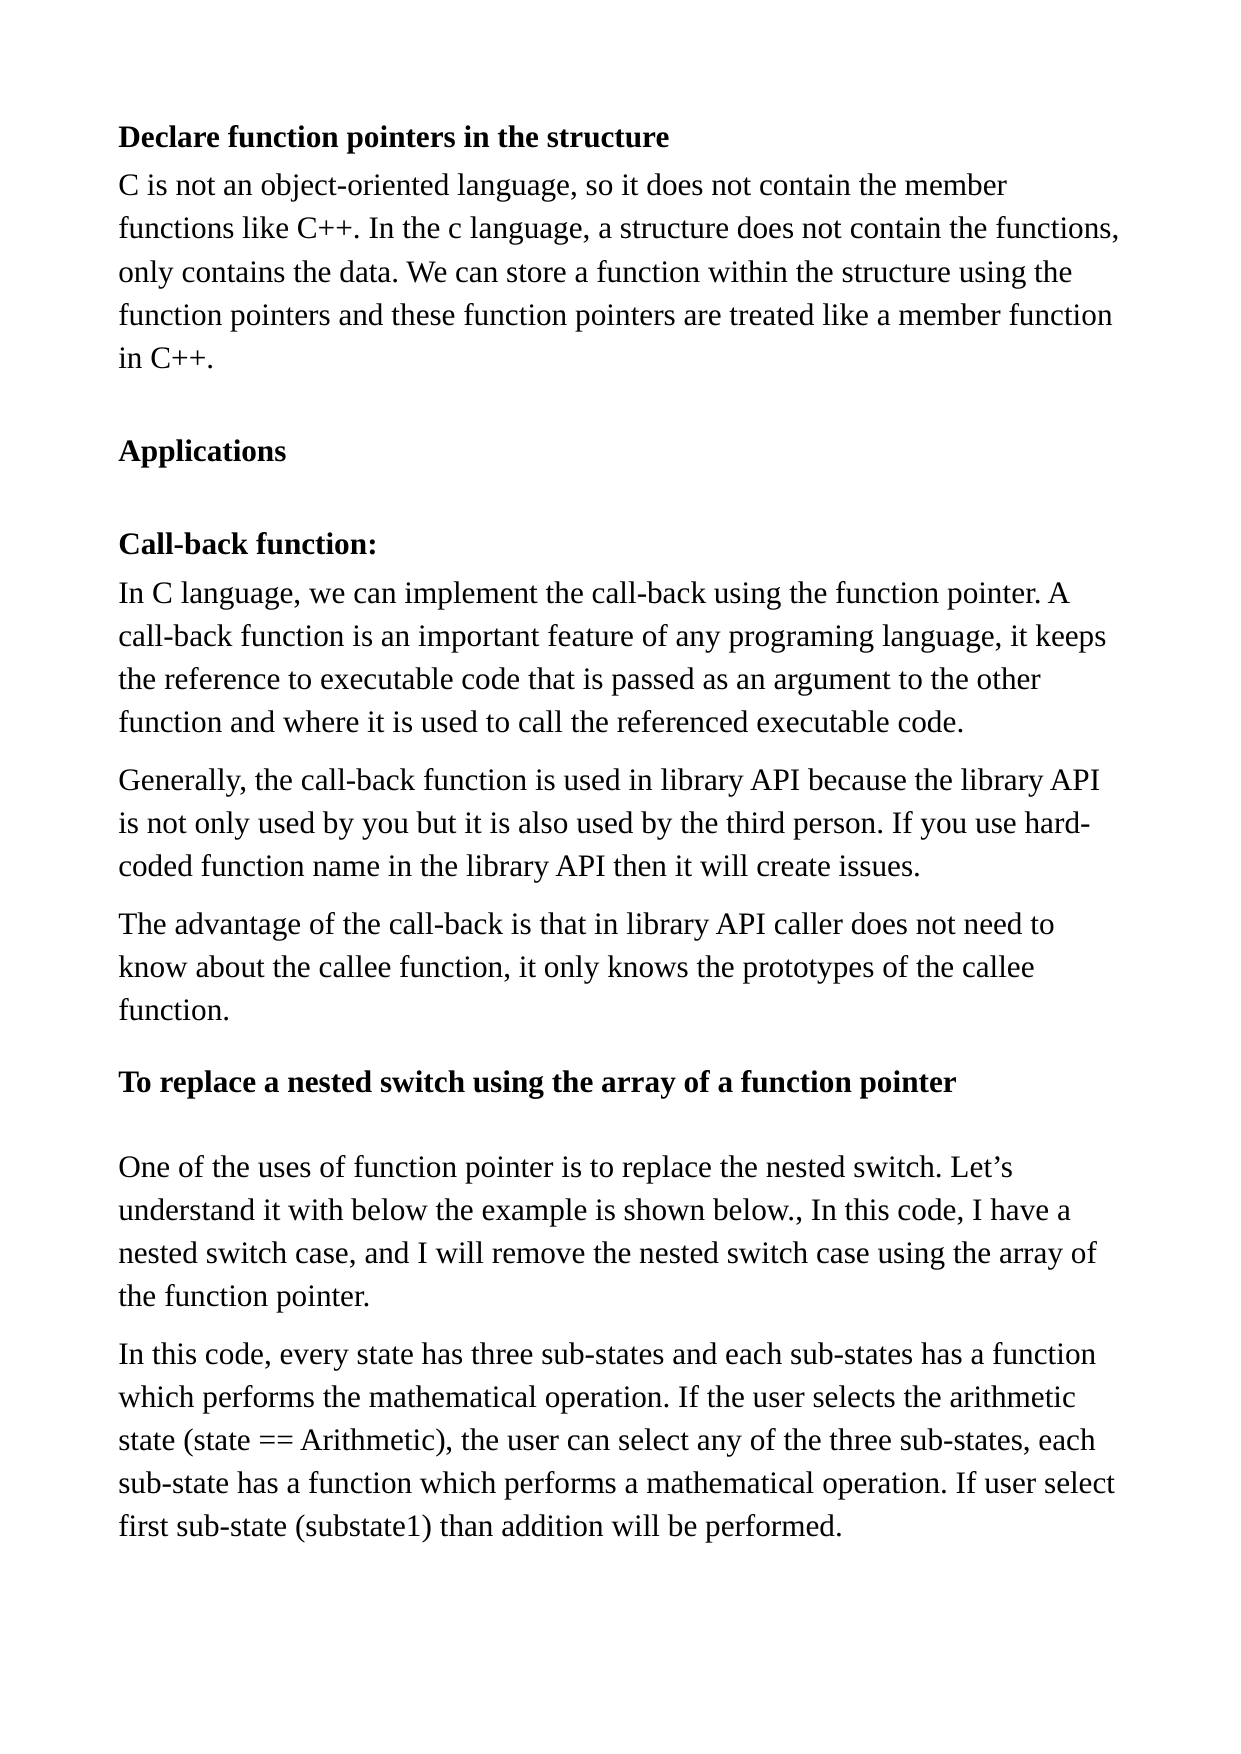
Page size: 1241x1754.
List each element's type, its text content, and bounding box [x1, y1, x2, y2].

text Applications [118, 433, 1122, 469]
subtitle Declare function pointers in the structure [118, 118, 1122, 154]
text In C language, we can implement the call-back using the function pointer. A call-back function is an important feature of any programing language, it keeps the reference to executable code that is passed as an argument to the other function and where it is used to call the referenced executable code. [118, 574, 1122, 739]
text In this code, every state has three sub-states and each sub-states has a function which performs the mathematical operation. If the user selects the arithmetic state (state == Arithmetic), the user can select any of the three sub-states, each sub-state has a function which performs a mathematical operation. If user select first sub-state (substate1) than addition will be performed. [118, 1335, 1122, 1543]
text One of the uses of function pointer is to replace the nested switch. Let’s understand it with below the example is shown below., In this code, I have a nested switch case, and I will remove the nested switch case using the array of the function pointer. [118, 1148, 1122, 1313]
text Generally, the call-back function is used in library API because the library API is not only used by you but it is also used by the third person. If you use hard-coded function name in the library API then it will create issues. [118, 761, 1122, 883]
subtitle Call-back function: [118, 525, 1122, 561]
text The advantage of the call-back is that in library API caller does not need to know about the callee function, it only knows the prototypes of the callee function. [118, 905, 1122, 1027]
text C is not an object-oriented language, so it does not contain the member functions like C++. In the c language, a structure does not contain the functions, only contains the data. We can store a function within the structure using the function pointers and these function pointers are treated like a member function in C++. [118, 167, 1122, 375]
subtitle To replace a nested switch using the array of a function pointer [118, 1063, 1122, 1099]
